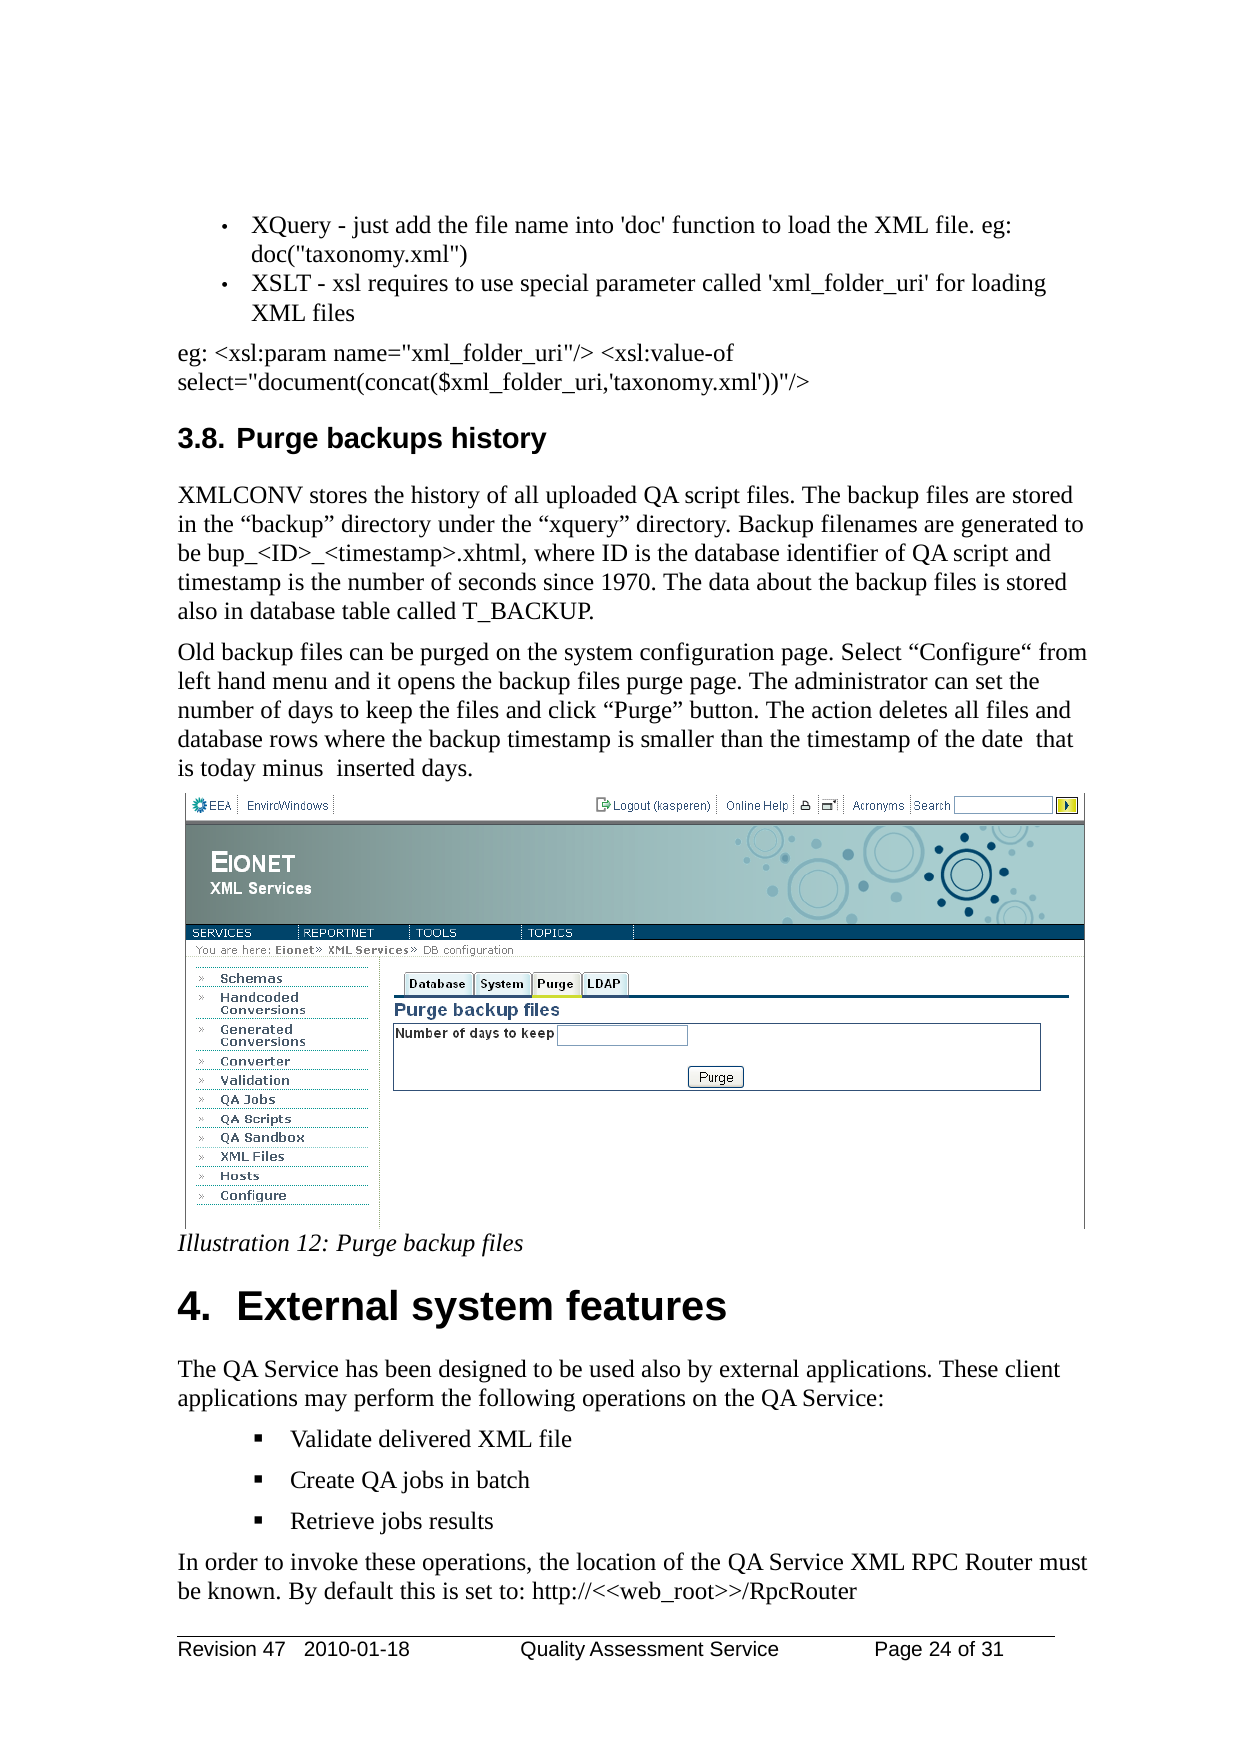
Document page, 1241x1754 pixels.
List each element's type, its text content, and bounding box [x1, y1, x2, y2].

text In order to invoke these operations, the location of the QA Service XML RPC Router must be known. By default this is set to: http://<<web_root>>/RpcRouter [177, 1547, 1092, 1605]
list Create QA jobs in batch [252, 1465, 1092, 1494]
text Old backup files can be purged on the system configuration page. Select “Configure“ from left hand menu and it opens the backup files purge page. The administrator can set the number of days to keep the files and click “Purge” button. The action deletes all files and database rows where the backup timestamp is smaller than the timestamp of the date that is today minus inserted days. [177, 637, 1092, 782]
list Validate delivered XML file [252, 1424, 1092, 1453]
subtitle Purge backups history [177, 421, 1092, 455]
subtitle External system features [177, 1282, 1092, 1329]
list XSLT - xsl requires to use special parameter called 'xml_folder_uri' for loading XML files [221, 268, 1092, 326]
list XQuery - just add the file name into 'doc' function to load the XML file. eg: doc("taxonomy.xml") [221, 210, 1092, 268]
text XMLCONV stores the history of all uploaded QA script files. The backup files are stored in the “backup” directory under the “xquery” directory. Backup filenames are generated to be bup_<ID>_<timestamp>.xhtml, where ID is the database identifier of QA script and timestamp is the number of seconds since 1970. The data about the backup files is stored also in database table called T_BACKUP. [177, 479, 1092, 625]
text The QA Service has been designed to be used also by external applications. These client applications may perform the following operations on the QA Service: [177, 1354, 1092, 1412]
text eg: <xsl:param name="xml_folder_uri"/> <xsl:value-of select="document(concat($xml_folder_uri,'taxonomy.xml'))"/> [177, 338, 1092, 396]
text Illustration 12: Purge backup files [177, 1229, 1092, 1257]
list Retrieve jobs results [252, 1506, 1092, 1535]
